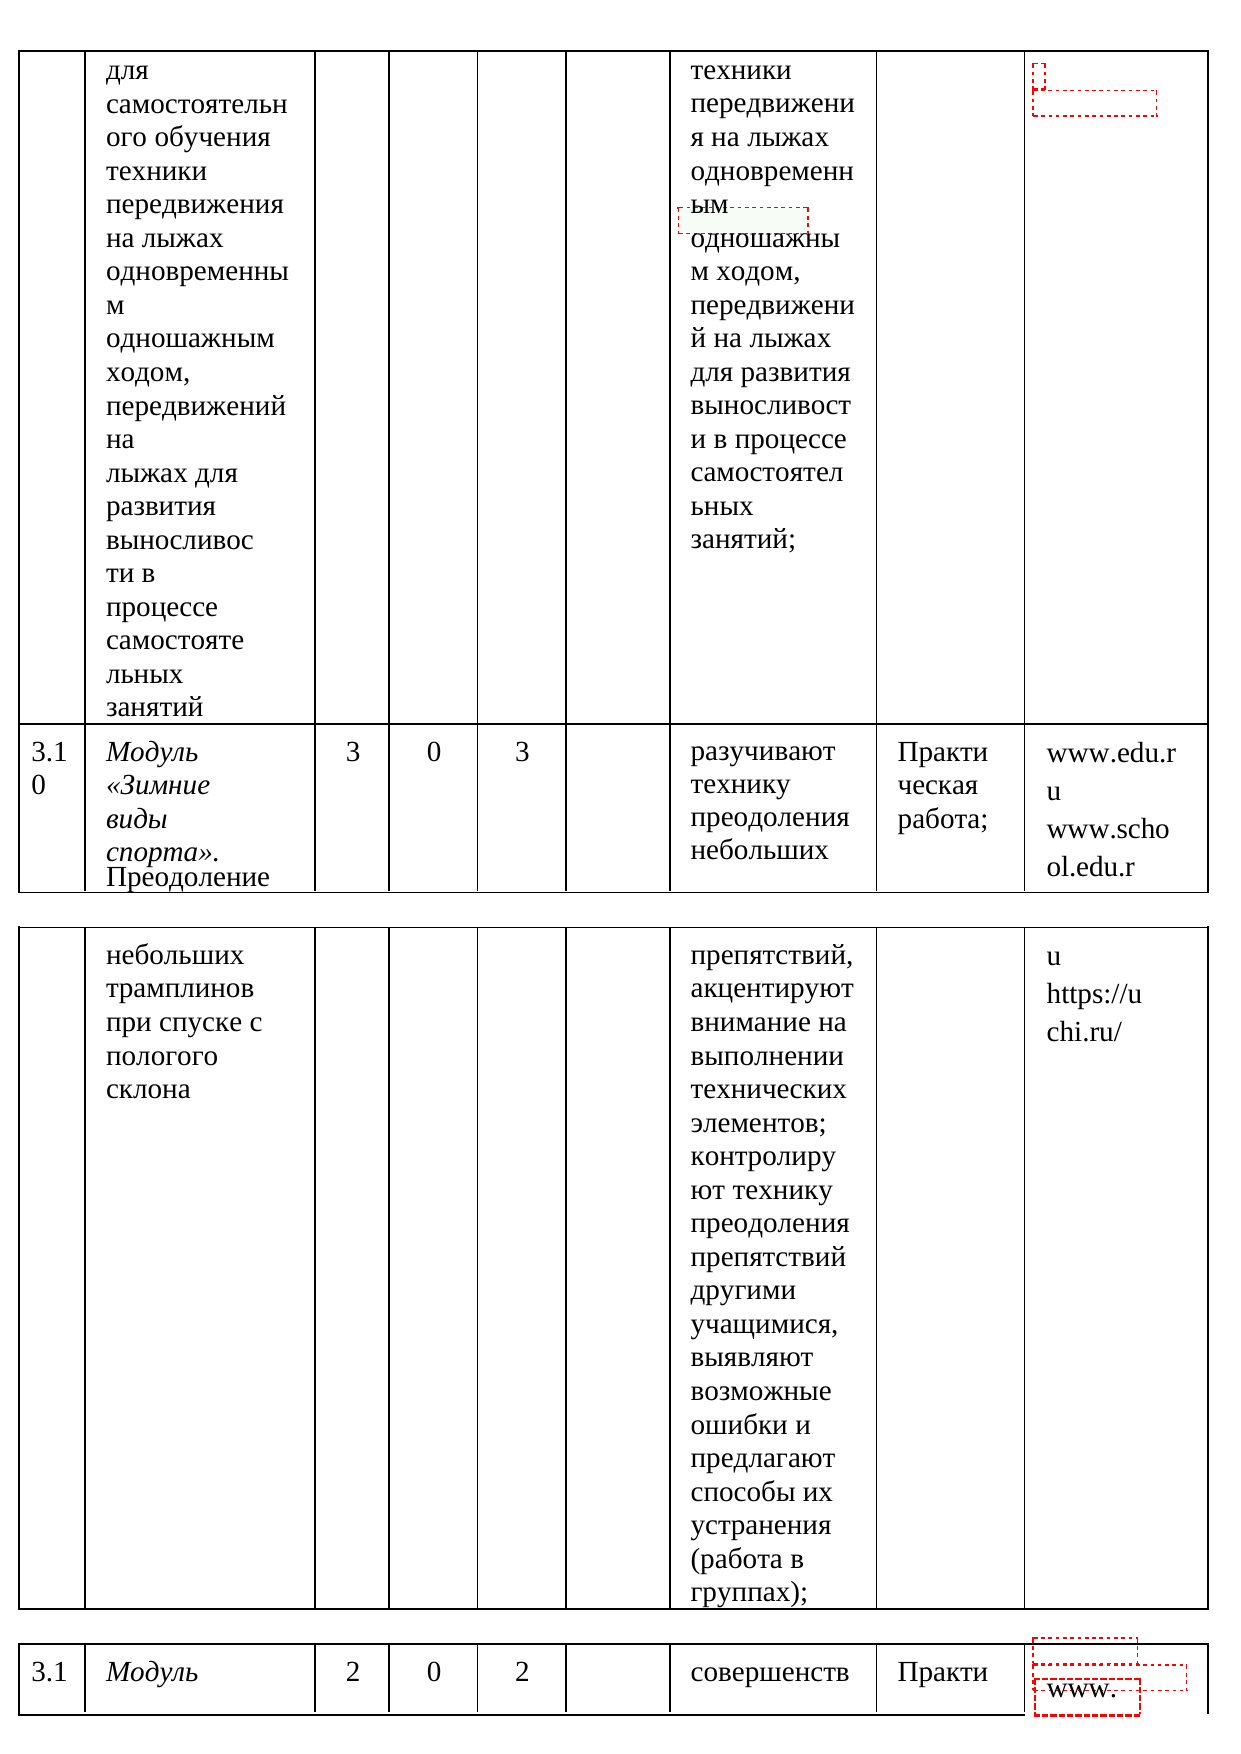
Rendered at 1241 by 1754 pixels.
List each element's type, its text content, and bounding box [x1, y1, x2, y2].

table_header 3.1 [20, 1645, 85, 1714]
table_header совершенств [670, 1645, 876, 1714]
table_cell www.edu.ru www.school.edu.r [1025, 725, 1207, 891]
table_cell [316, 52, 388, 723]
table_header 2 [315, 1645, 389, 1714]
table_cell 0 [390, 725, 477, 891]
table_header [567, 928, 669, 1608]
table_cell [567, 725, 669, 891]
table_cell [390, 52, 477, 723]
table_header [20, 928, 84, 1608]
table_header 0 [389, 1645, 477, 1714]
table_header [566, 1645, 670, 1714]
table_header [1025, 1645, 1207, 1678]
table_cell [567, 52, 669, 723]
table_header [478, 928, 565, 1608]
table_cell [1025, 52, 1207, 723]
table_header Практи [876, 1645, 1024, 1714]
table_cell 3 [478, 725, 565, 891]
table_header препятствий, акцентируют внимание на выполнении технических элементов; контролируют технику преодоления препятствий другими учащимися, выявляют возможные ошибки и предлагают способы их устранения (работа в группах); [671, 928, 876, 1608]
table_cell техники передвижения на лыжах одновременным одношажным ходом, передвижений на лыжах для развития выносливости в процессе самостоятельных занятий; [671, 52, 876, 723]
table_cell для самостоятельного обучения техники передвижения на лыжах одновременным одношажным ходом, передвижений на лыжах для развития выносливости в процессе самостоятельных занятий [86, 52, 314, 723]
table_header [316, 928, 388, 1608]
table_header 2 [478, 1645, 566, 1714]
table_cell www. [1035, 1678, 1140, 1714]
table_header [877, 928, 1024, 1608]
table_cell 3 [316, 725, 388, 891]
table_cell Модуль «Зимние виды спорта». Преодоление [86, 725, 314, 891]
table_cell [20, 52, 84, 723]
table_cell Практическая работа; [877, 725, 1024, 891]
table_header [390, 928, 477, 1608]
table_header Модуль [85, 1645, 315, 1714]
table_cell [877, 52, 1024, 723]
table_cell [478, 52, 565, 723]
table_cell [1025, 1678, 1035, 1714]
table_cell [1140, 1678, 1207, 1714]
table_cell разучивают технику преодоления небольших [671, 725, 876, 891]
table_cell 3.10 [20, 725, 84, 891]
table_header u https://uchi.ru/ [1025, 928, 1207, 1608]
table_header небольших трамплинов при спуске с пологого склона [86, 928, 314, 1608]
